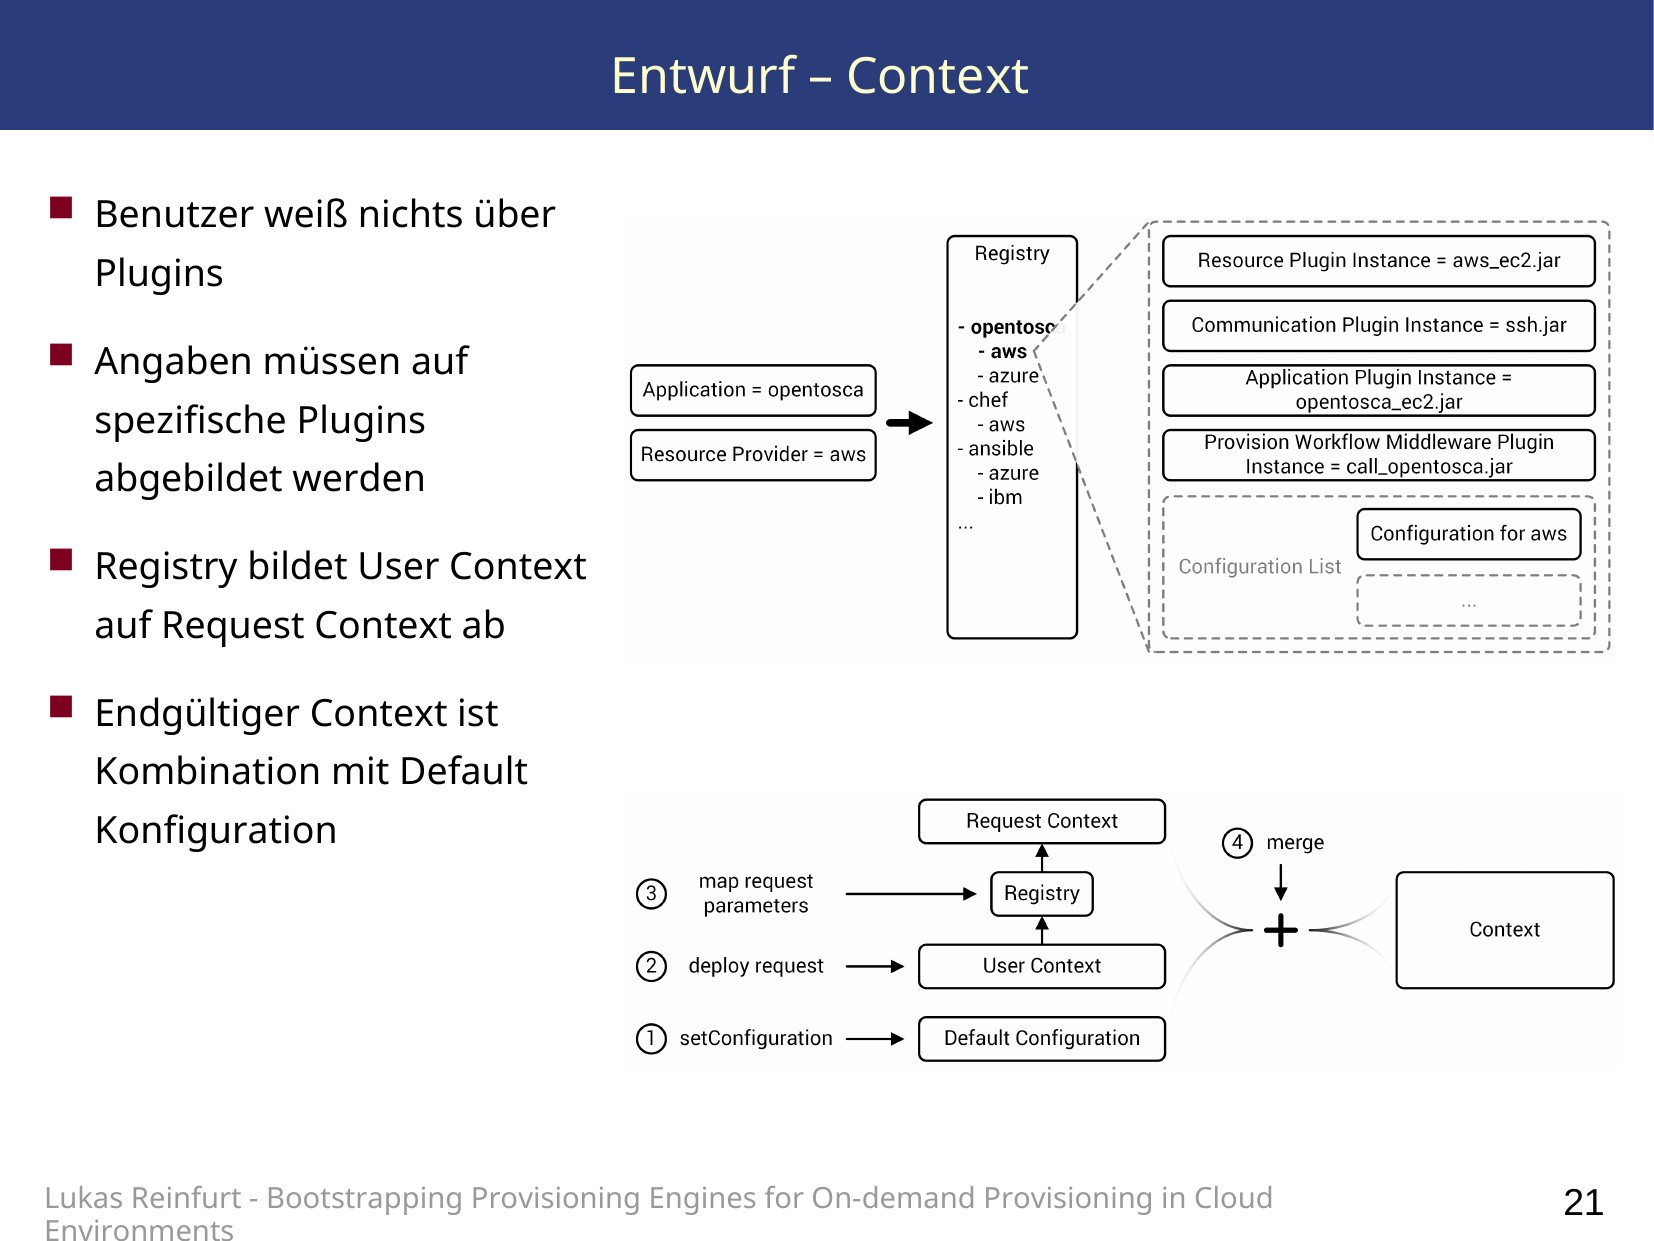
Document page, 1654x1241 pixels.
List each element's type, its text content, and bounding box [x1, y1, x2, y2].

title Entwurf – Context [47, 23, 1607, 119]
list Benutzer weiß nichts über Plugins Angaben müssen auf spezifische Plugins abgebildet werden Registry bildet User Context auf Request Context ab Endgültiger Context ist Kombination mit Default Konfiguration [47, 177, 603, 1146]
picture [621, 213, 1619, 661]
picture [621, 791, 1622, 1069]
